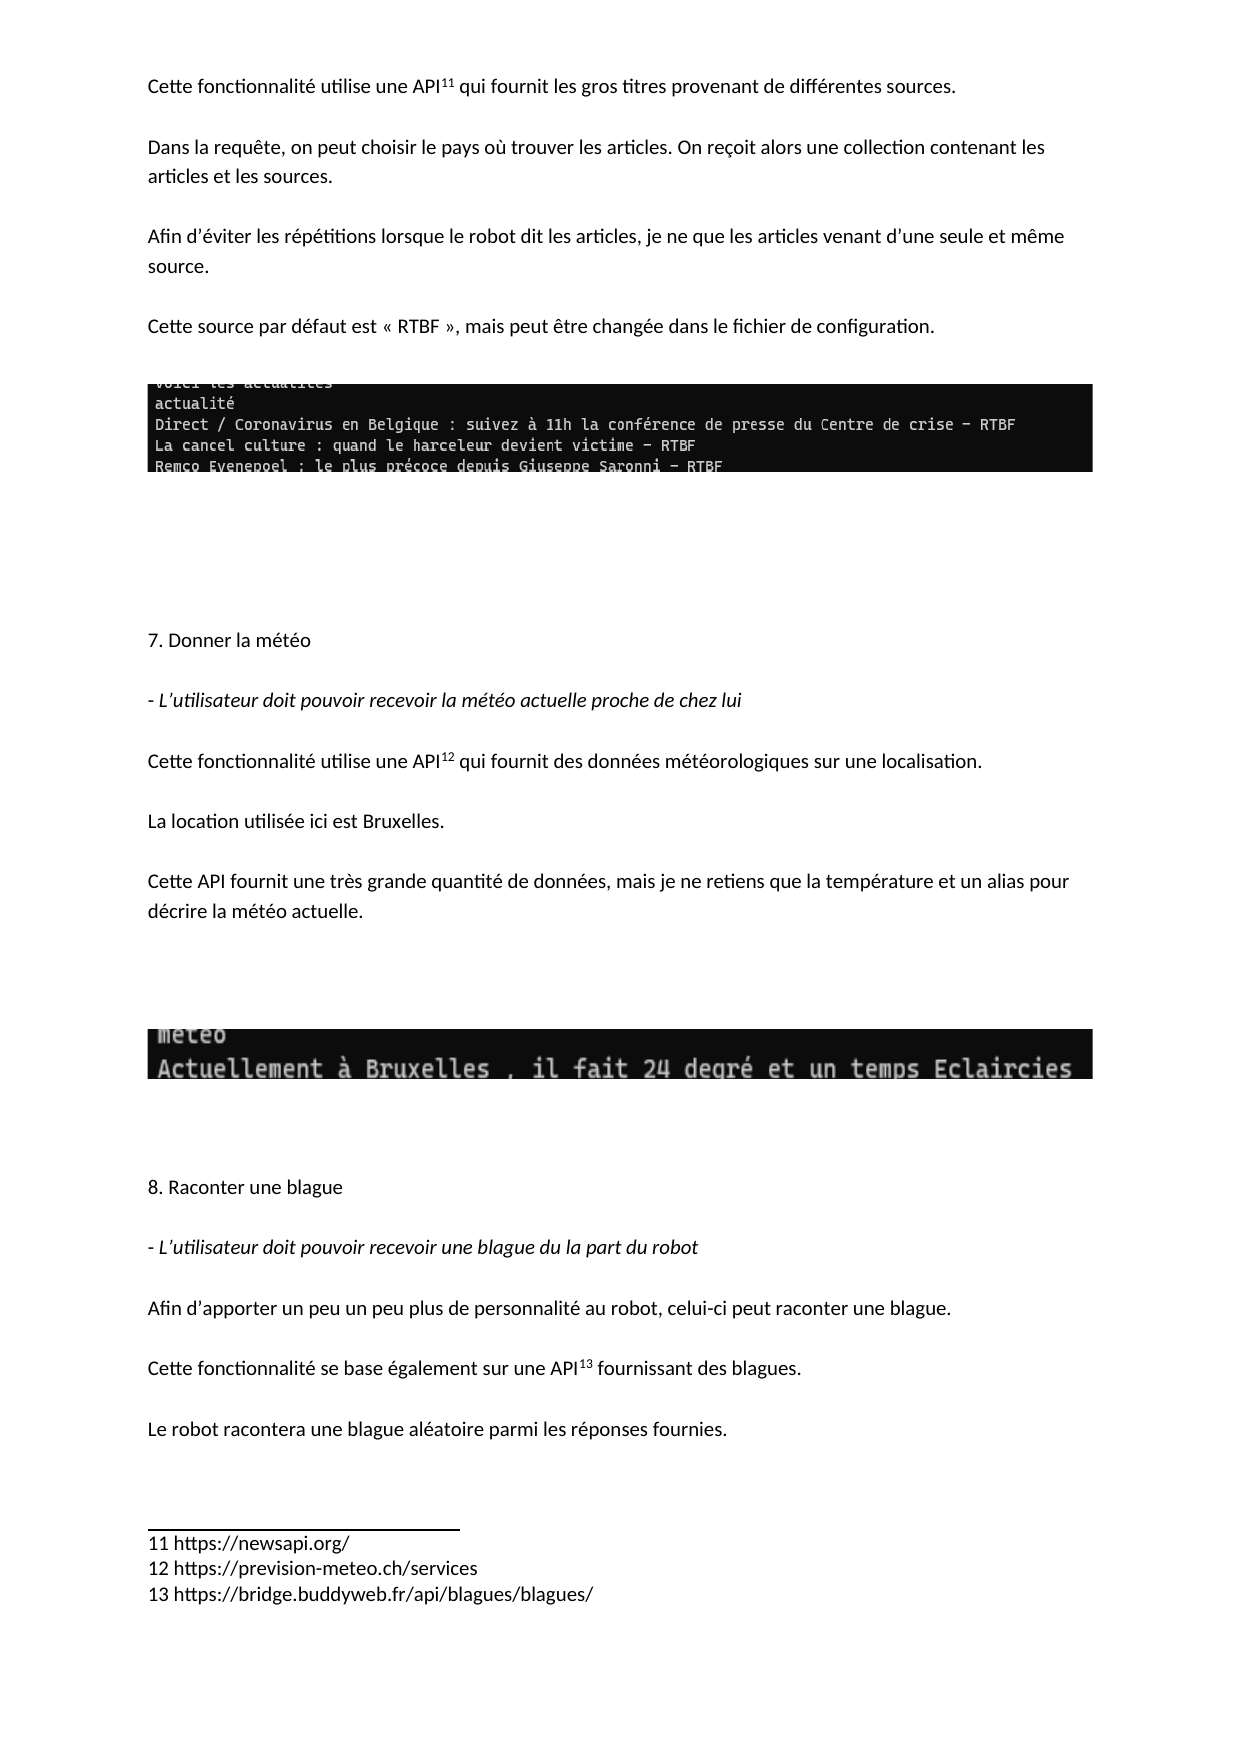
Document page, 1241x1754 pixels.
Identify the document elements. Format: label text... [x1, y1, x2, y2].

text https://prevision-meteo.ch/services [148, 1556, 1093, 1581]
text - L’utilisateur doit pouvoir recevoir la météo actuelle proche de chez lui [148, 687, 1093, 713]
text La location utilisée ici est Bruxelles. [148, 808, 1093, 834]
text Cette source par défaut est « RTBF », mais peut être changée dans le fichier de configuration. [148, 313, 1093, 339]
text Le robot racontera une blague aléatoire parmi les réponses fournies. [148, 1416, 1093, 1441]
text https://bridge.buddyweb.fr/api/blagues/blagues/ [148, 1581, 1093, 1606]
text 7. Donner la météo [148, 627, 1093, 652]
text Afin d’éviter les répétitions lorsque le robot dit les articles, je ne que les articles venant d’une seule et même source. [148, 224, 1093, 278]
text Dans la requête, on peut choisir le pays où trouver les articles. On reçoit alors une collection contenant les articles et les sources. [148, 134, 1093, 189]
text Cette API fournit une très grande quantité de données, mais je ne retiens que la température et un alias pour décrire la météo actuelle. [148, 869, 1093, 923]
text Cette fonctionnalité utilise une API qui fournit les gros titres provenant de différentes sources. [148, 74, 1093, 99]
text Cette fonctionnalité utilise une API qui fournit des données météorologiques sur une localisation. [148, 748, 1093, 773]
text 8. Raconter une blague [148, 1174, 1093, 1199]
text https://newsapi.org/ [148, 1530, 1093, 1556]
text Cette fonctionnalité se base également sur une API fournissant des blagues. [148, 1355, 1093, 1381]
text - L’utilisateur doit pouvoir recevoir une blague du la part du robot [148, 1234, 1093, 1260]
text Afin d’apporter un peu un peu plus de personnalité au robot, celui-ci peut raconter une blague. [148, 1295, 1093, 1320]
